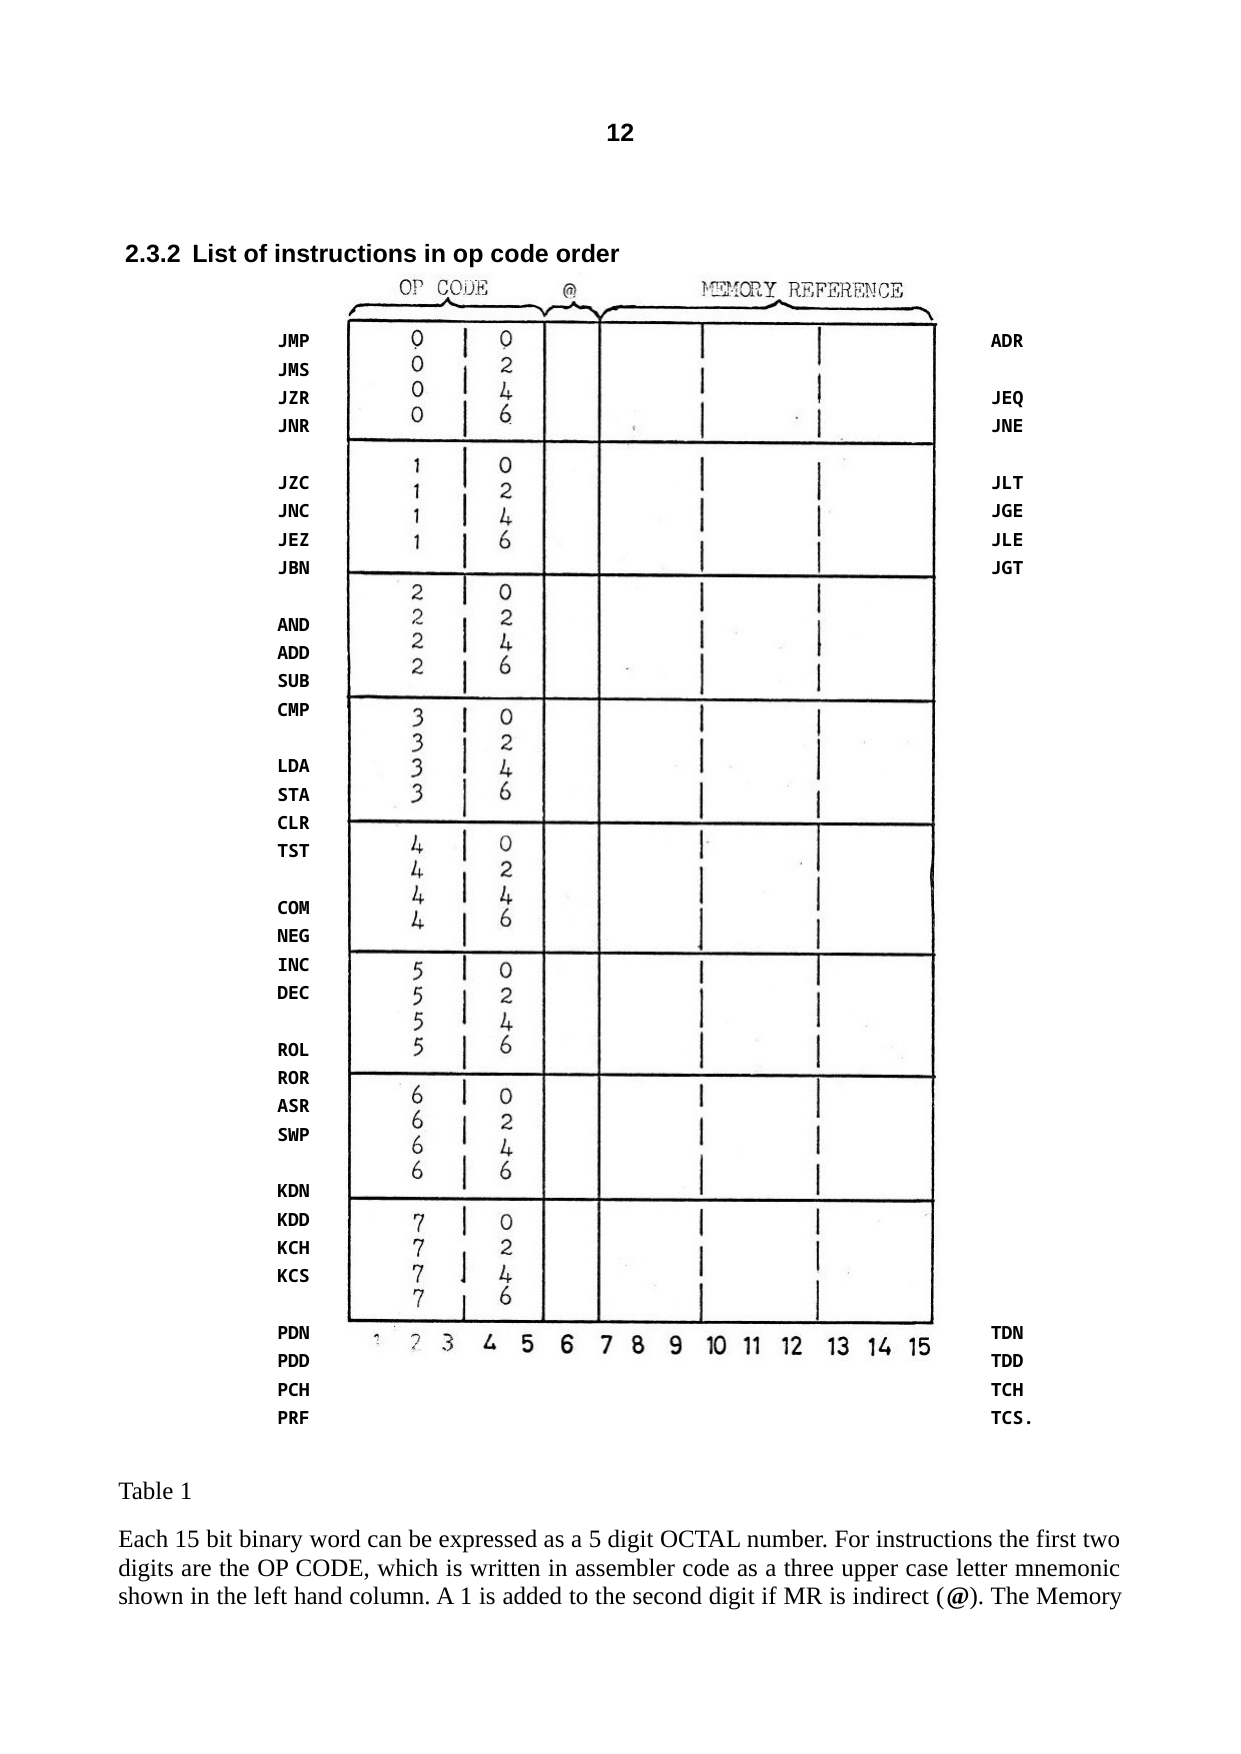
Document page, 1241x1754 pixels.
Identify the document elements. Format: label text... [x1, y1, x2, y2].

subtitle List of instructions in op code order [118, 239, 1122, 268]
text Each 15 bit binary word can be expressed as a 5 digit OCTAL number. For instructions the first two digits are the OP CODE, which is written in assembler code as a three upper case letter mnemonic shown in the left hand column. A 1 is added to the second digit if MR is indirect (@). The Memory [118, 1524, 1122, 1610]
picture [343, 272, 942, 1362]
text JMP ADR JMS JZR JEQ JNR JNE JZC JLT JNC JGE JEZ JLE JBN JGT AND ADD SUB CMP LDA STA CLR TST COM NEG INC DEC ROL ROR ASR SWP KDN KDD KCH KCS PDN TDN PDD TDD PCH TCH PRF TCS. [118, 1362, 1122, 1458]
text Table 1 [118, 1476, 1122, 1505]
